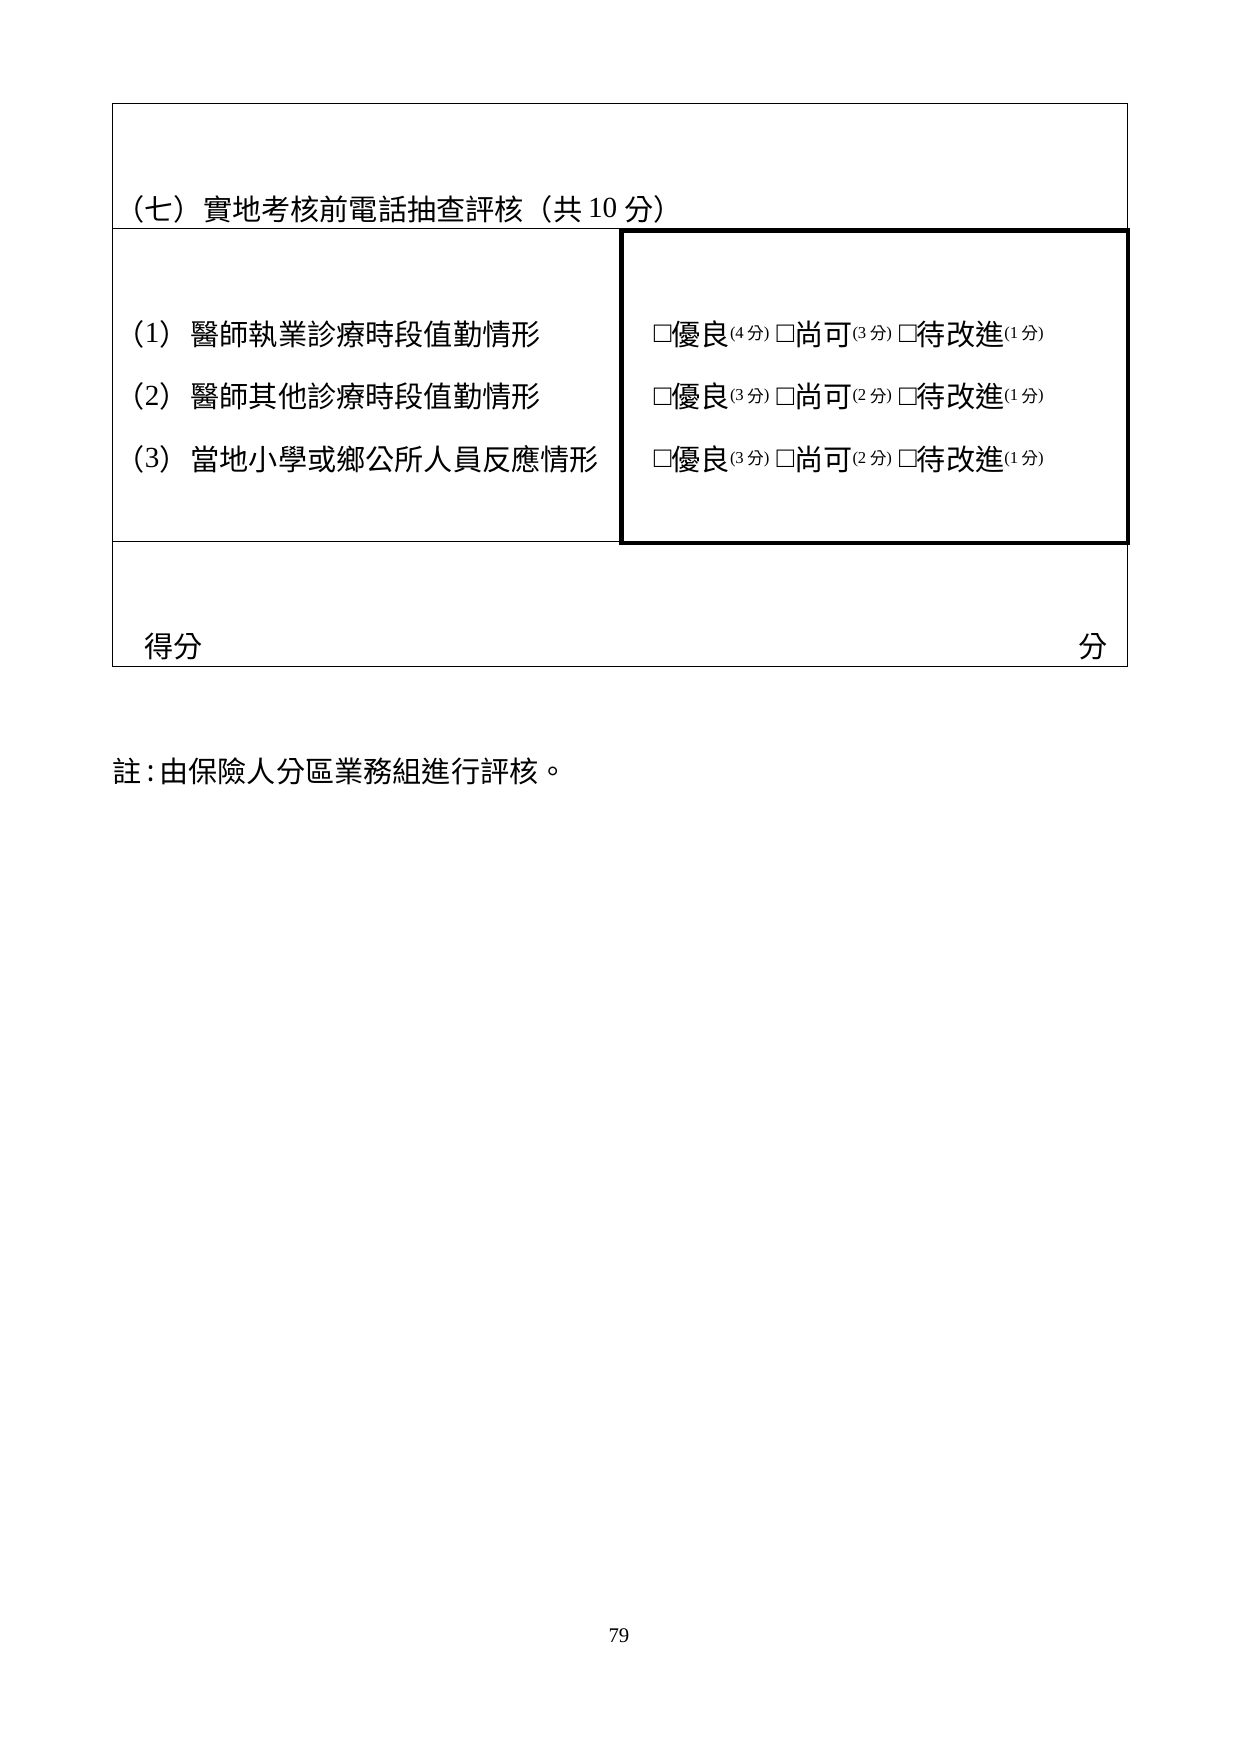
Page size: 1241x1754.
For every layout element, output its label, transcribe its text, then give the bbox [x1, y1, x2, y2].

table_cell （七）實地考核前電話抽查評核（共10 分） [113, 104, 1127, 228]
table_cell 醫師執業診療時段值勤情形 醫師其他診療時段值勤情形 當地小學或鄉公所人員反應情形 [113, 229, 619, 541]
table_cell 得分 分 [113, 542, 1127, 666]
table_cell □優良(4分) □尚可(3分) □待改進(1分) □優良(3分) □尚可(2分) □待改進(1分) □優良(3分) □尚可(2分) □待改進(1分) [624, 233, 1126, 541]
text 註:由保險人分區業務組進行評核。 [112, 728, 1125, 791]
